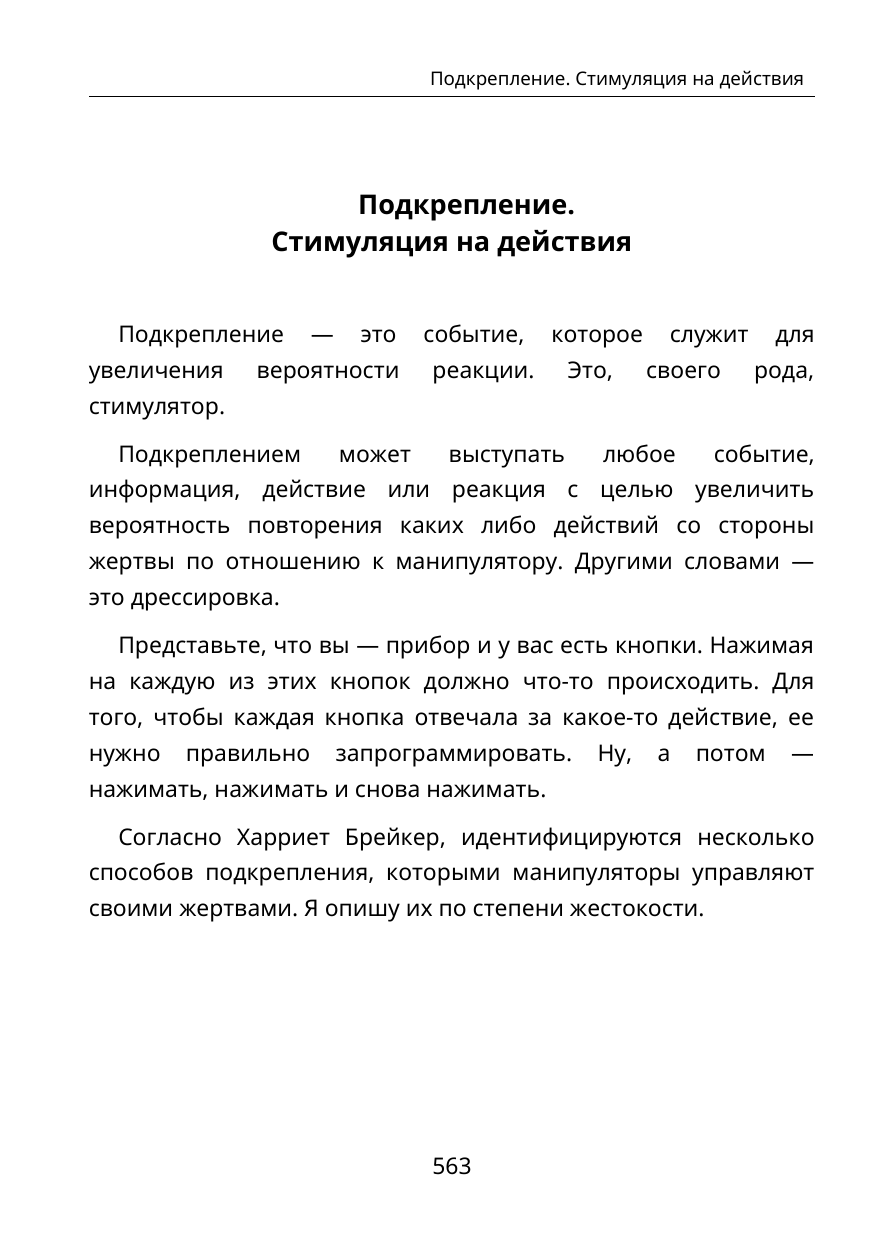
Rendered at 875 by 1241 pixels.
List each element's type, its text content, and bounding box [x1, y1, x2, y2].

text Подкреплением может выступать любое событие, информация, действие или реакция с целью увеличить вероятность повторения каких либо действий со стороны жертвы по отношению к манипулятору. Другими словами — это дрессировка. [88, 437, 815, 612]
subtitle Подкрепление. Стимуляция на действия [88, 185, 815, 259]
text Согласно Харриет Брейкер, идентифицируются несколько способов подкрепления, которыми манипуляторы управляют своими жертвами. Я опишу их по степени жестокости. [88, 820, 815, 923]
text Подкрепление — это событие, которое служит для увеличения вероятности реакции. Это, своего рода, стимулятор. [88, 318, 815, 421]
text Представьте, что вы — прибор и у вас есть кнопки. Нажимая на каждую из этих кнопок должно что-то происходить. Для того, чтобы каждая кнопка отвечала за какое-то действие, ее нужно правильно запрограммировать. Ну, а потом — нажимать, нажимать и снова нажимать. [88, 629, 815, 804]
